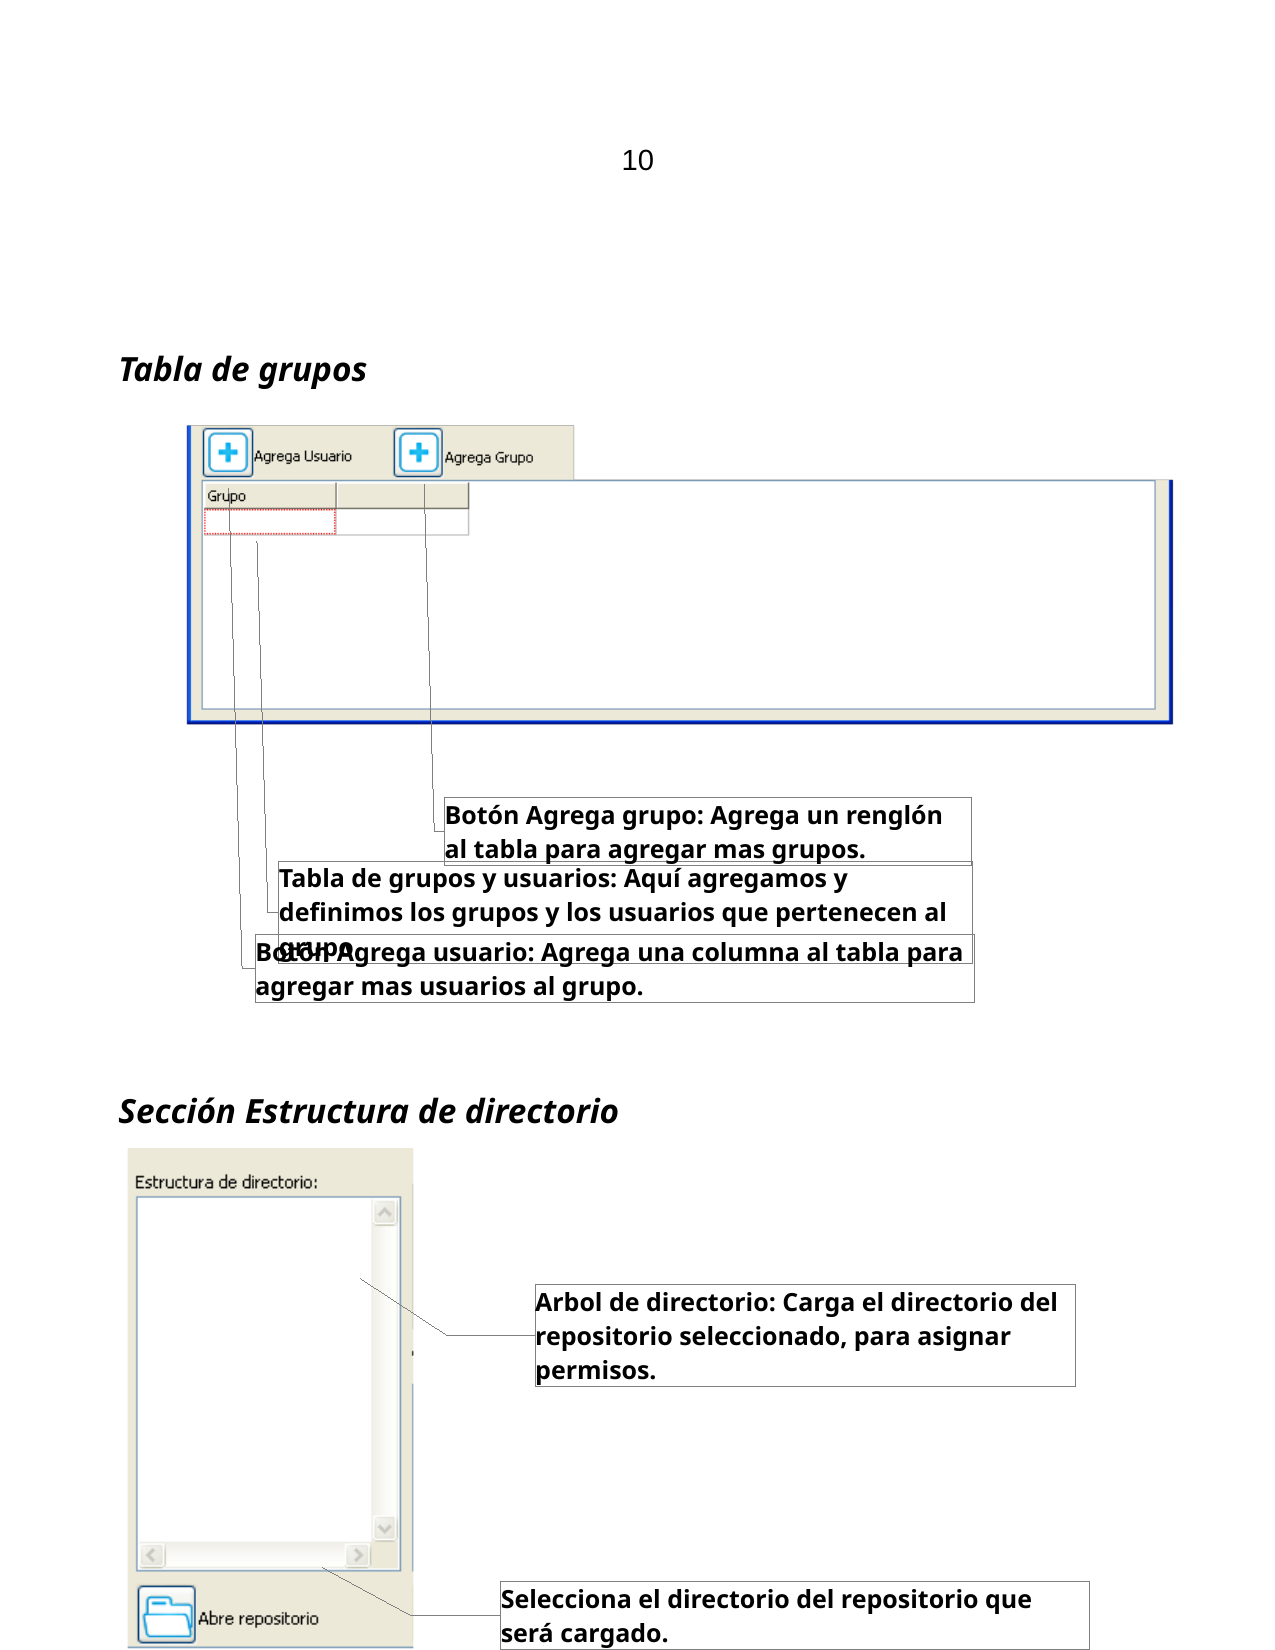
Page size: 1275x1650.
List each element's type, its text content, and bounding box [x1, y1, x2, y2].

subtitle Sección Estructura de directorio [118, 1088, 1157, 1134]
picture [154, 399, 1193, 763]
subtitle Tabla de grupos [118, 346, 1157, 391]
picture [127, 1148, 414, 1650]
